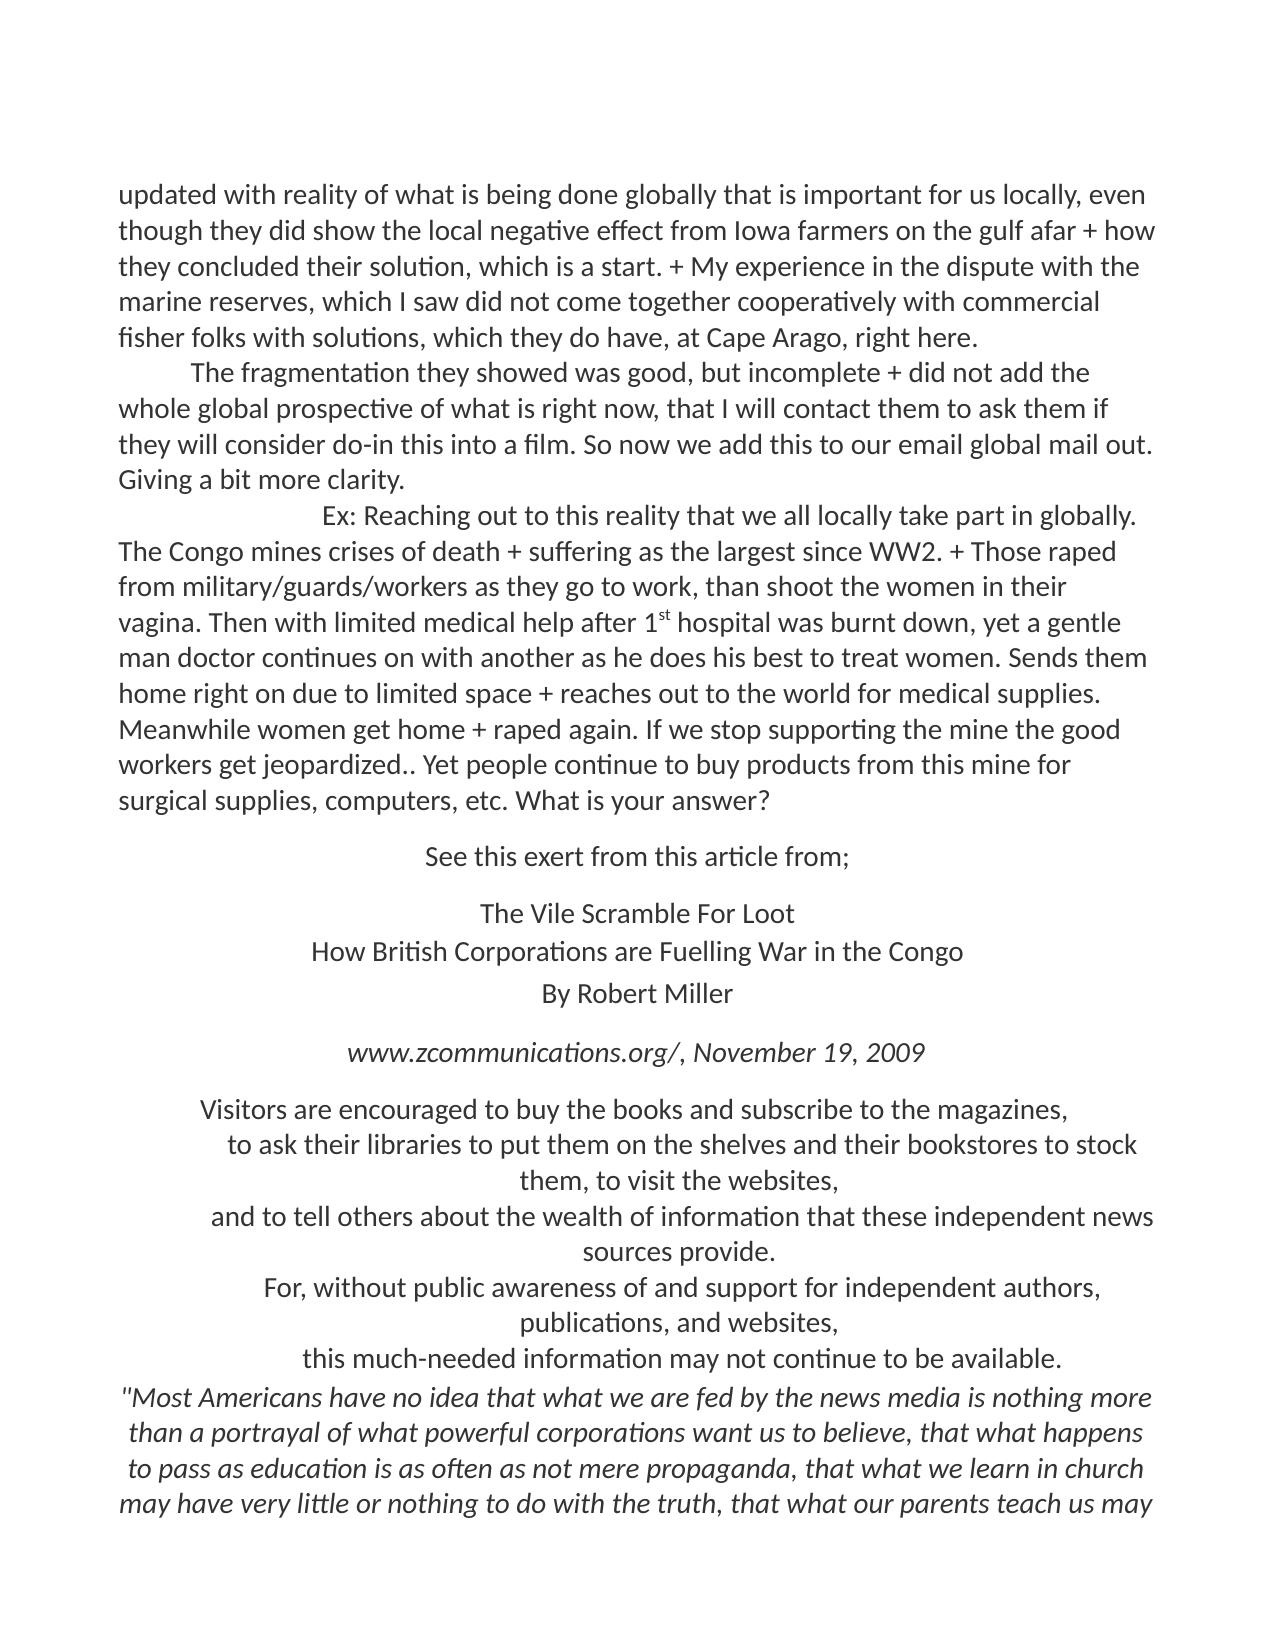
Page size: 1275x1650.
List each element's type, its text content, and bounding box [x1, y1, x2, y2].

subtitle The Vile Scramble For Loot [118, 895, 1157, 931]
subtitle www.zcommunications.org/, November 19, 2009 [118, 1034, 1157, 1070]
text The fragmentation they showed was good, but incomplete + did not add the whole global prospective of what is right now, that I will contact them to ask them if they will consider do-in this into a film. So now we add this to our email global mail out. Giving a bit more clarity. [118, 354, 1157, 497]
text "Most Americans have no idea that what we are fed by the news media is nothing more than a portrayal of what powerful corporations want us to believe, that what happens to pass as education is as often as not mere propaganda, that what we learn in church may have very little or nothing to do with the truth, that what our parents teach us may [118, 1379, 1157, 1521]
subtitle Visitors are encouraged to buy the books and subscribe to the magazines, to ask their libraries to put them on the shelves and their bookstores to stock them, to visit the websites, and to tell others about the wealth of information that these independent news sources provide. For, without public awareness of and support for independent authors, publications, and websites, this much-needed information may not continue to be available. [118, 1091, 1157, 1376]
text Ex: Reaching out to this reality that we all locally take part in globally. The Congo mines crises of death + suffering as the largest since WW2. + Those raped from military/guards/workers as they go to work, than shoot the women in their vagina. Then with limited medical help after 1st hospital was burnt down, yet a gentle man doctor continues on with another as he does his best to treat women. Sends them home right on due to limited space + reaches out to the world for medical supplies. Meanwhile women get home + raped again. If we stop supporting the mine the good workers get jeopardized.. Yet people continue to buy products from this mine for surgical supplies, computers, etc. What is your answer? [118, 497, 1157, 818]
text updated with reality of what is being done globally that is important for us locally, even though they did show the local negative effect from Iowa farmers on the gulf afar + how they concluded their solution, which is a start. + My experience in the dispute with the marine reserves, which I saw did not come together cooperatively with commercial fisher folks with solutions, which they do have, at Cape Arago, right here. [118, 176, 1157, 354]
text By Robert Miller [118, 975, 1157, 1011]
text How British Corporations are Fuelling War in the Congo [118, 933, 1157, 969]
subtitle See this exert from this article from; [118, 838, 1157, 874]
